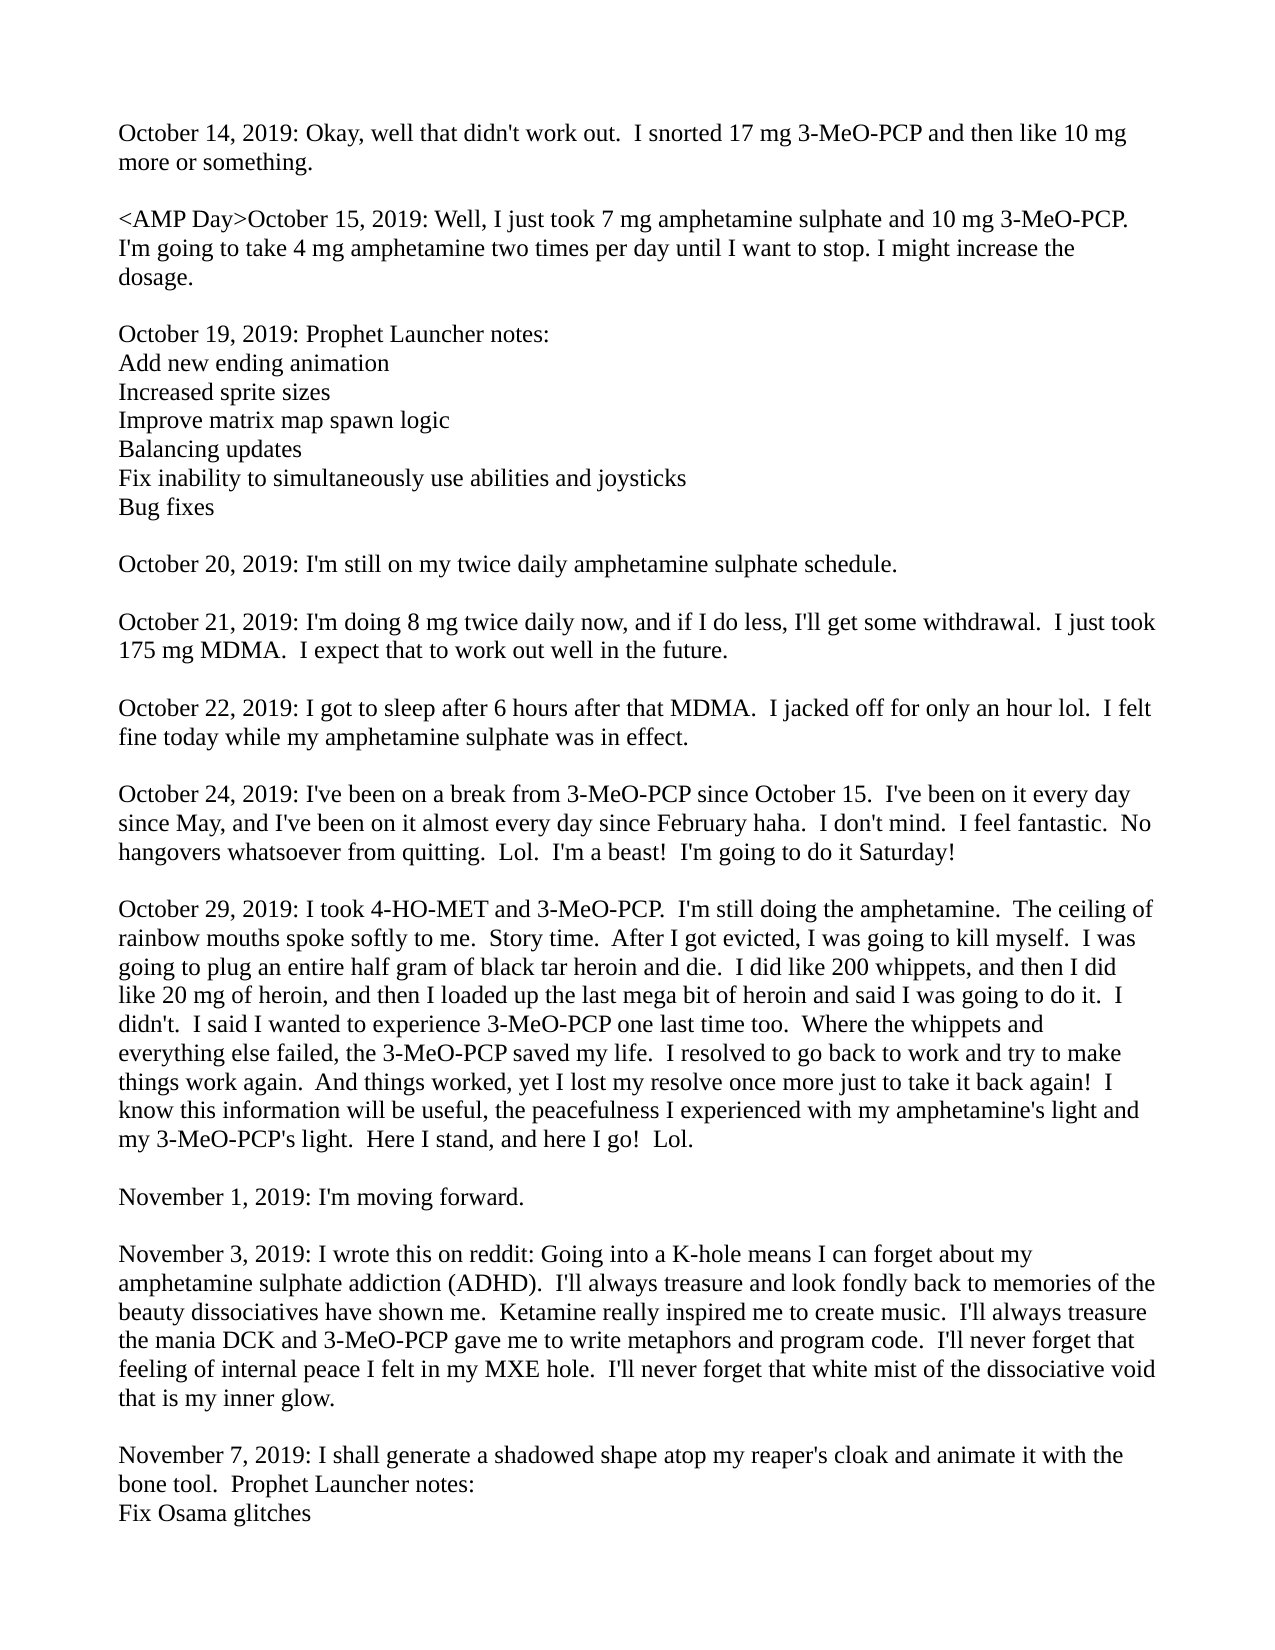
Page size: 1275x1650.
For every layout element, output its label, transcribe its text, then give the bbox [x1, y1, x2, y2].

text Fix Osama glitches [118, 1498, 1157, 1527]
text Add new ending animation [118, 348, 1157, 377]
text October 14, 2019: Okay, well that didn't work out. I snorted 17 mg 3-MeO-PCP and then like 10 mg more or something. [118, 118, 1157, 176]
text October 20, 2019: I'm still on my twice daily amphetamine sulphate schedule. [118, 549, 1157, 578]
text October 22, 2019: I got to sleep after 6 hours after that MDMA. I jacked off for only an hour lol. I felt fine today while my amphetamine sulphate was in effect. [118, 693, 1157, 751]
text Balancing updates [118, 434, 1157, 463]
text November 3, 2019: I wrote this on reddit: Going into a K-hole means I can forget about my amphetamine sulphate addiction (ADHD). I'll always treasure and look fondly back to memories of the beauty dissociatives have shown me. Ketamine really inspired me to create music. I'll always treasure the mania DCK and 3-MeO-PCP gave me to write metaphors and program code. I'll never forget that feeling of internal peace I felt in my MXE hole. I'll never forget that white mist of the dissociative void that is my inner glow. [118, 1239, 1157, 1412]
text <AMP Day>October 15, 2019: Well, I just took 7 mg amphetamine sulphate and 10 mg 3-MeO-PCP. I'm going to take 4 mg amphetamine two times per day until I want to stop. I might increase the dosage. [118, 204, 1157, 291]
text November 1, 2019: I'm moving forward. [118, 1182, 1157, 1211]
text October 21, 2019: I'm doing 8 mg twice daily now, and if I do less, I'll get some withdrawal. I just took 175 mg MDMA. I expect that to work out well in the future. [118, 607, 1157, 664]
text Fix inability to simultaneously use abilities and joysticks [118, 463, 1157, 492]
text Bug fixes [118, 492, 1157, 521]
text October 29, 2019: I took 4-HO-MET and 3-MeO-PCP. I'm still doing the amphetamine. The ceiling of rainbow mouths spoke softly to me. Story time. After I got evicted, I was going to kill myself. I was going to plug an entire half gram of black tar heroin and die. I did like 200 whippets, and then I did like 20 mg of heroin, and then I loaded up the last mega bit of heroin and said I was going to do it. I didn't. I said I wanted to experience 3-MeO-PCP one last time too. Where the whippets and everything else failed, the 3-MeO-PCP saved my life. I resolved to go back to work and try to make things work again. And things worked, yet I lost my resolve once more just to take it back again! I know this information will be useful, the peacefulness I experienced with my amphetamine's light and my 3-MeO-PCP's light. Here I stand, and here I go! Lol. [118, 894, 1157, 1153]
text Increased sprite sizes [118, 377, 1157, 406]
text October 24, 2019: I've been on a break from 3-MeO-PCP since October 15. I've been on it every day since May, and I've been on it almost every day since February haha. I don't mind. I feel fantastic. No hangovers whatsoever from quitting. Lol. I'm a beast! I'm going to do it Saturday! [118, 779, 1157, 866]
text November 7, 2019: I shall generate a shadowed shape atop my reaper's cloak and animate it with the bone tool. Prophet Launcher notes: [118, 1441, 1157, 1498]
text Improve matrix map spawn logic [118, 406, 1157, 434]
text October 19, 2019: Prophet Launcher notes: [118, 319, 1157, 348]
